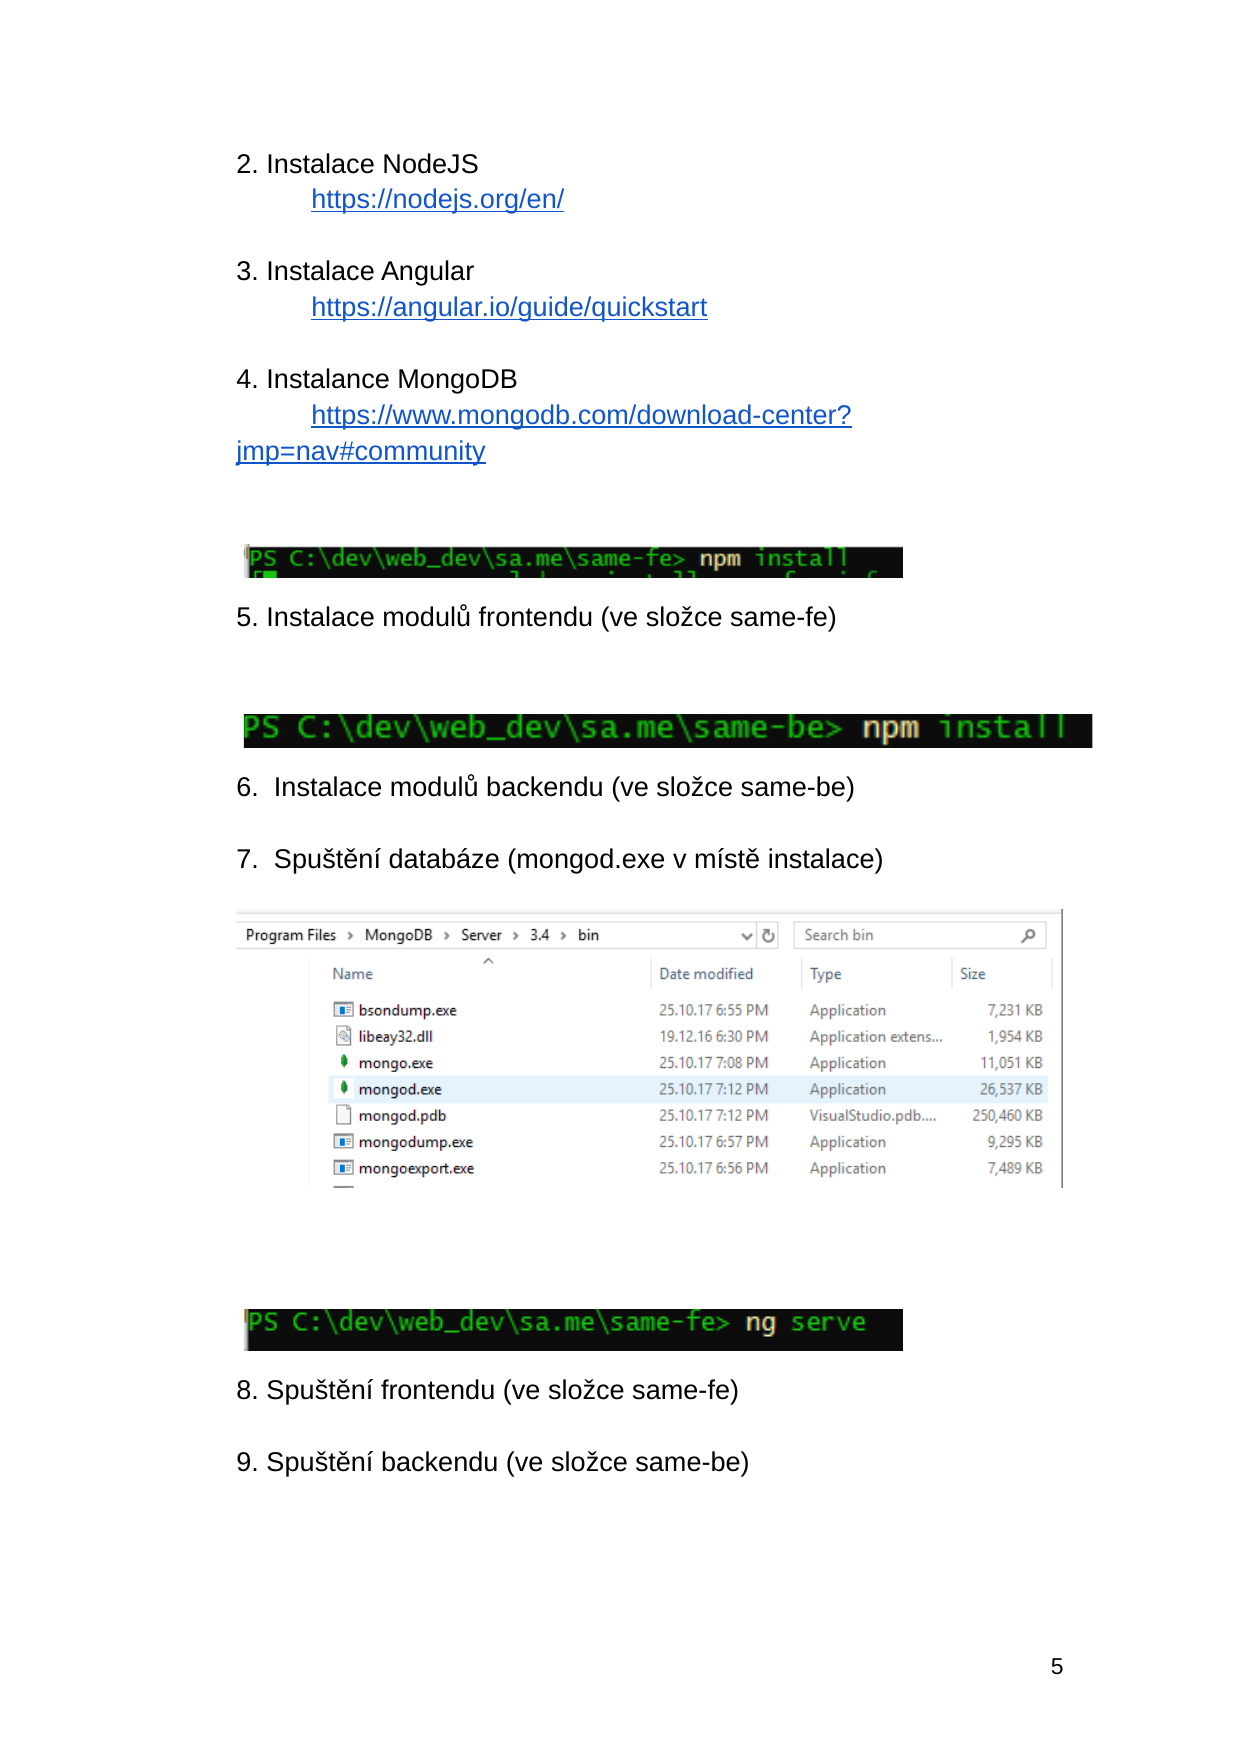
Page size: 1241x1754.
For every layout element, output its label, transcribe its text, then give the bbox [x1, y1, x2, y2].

text https://angular.io/guide/quickstart [236, 291, 1063, 323]
text 4. Instalance MongoDB [236, 363, 1063, 394]
text 9. Spuštění backendu (ve složce same-be) [236, 1446, 1063, 1477]
text 2. Instalace NodeJS [236, 148, 1063, 179]
picture [236, 909, 1063, 1188]
text 8. Spuštění frontendu (ve složce same-fe) [236, 1263, 1063, 1405]
text 7. Spuštění databáze (mongod.exe v místě instalace) [236, 843, 1063, 874]
text https://nodejs.org/en/ [236, 183, 1063, 215]
text 3. Instalace Angular [236, 255, 1063, 287]
picture [243, 714, 1093, 748]
text https://www.mongodb.com/download-center?jmp=nav#community [236, 399, 1063, 466]
text 5. Instalace modulů frontendu (ve složce same-fe) [236, 507, 1063, 632]
picture [243, 1309, 903, 1351]
picture [243, 544, 903, 578]
text 6. Instalace modulů backendu (ve složce same-be) [236, 668, 1063, 802]
